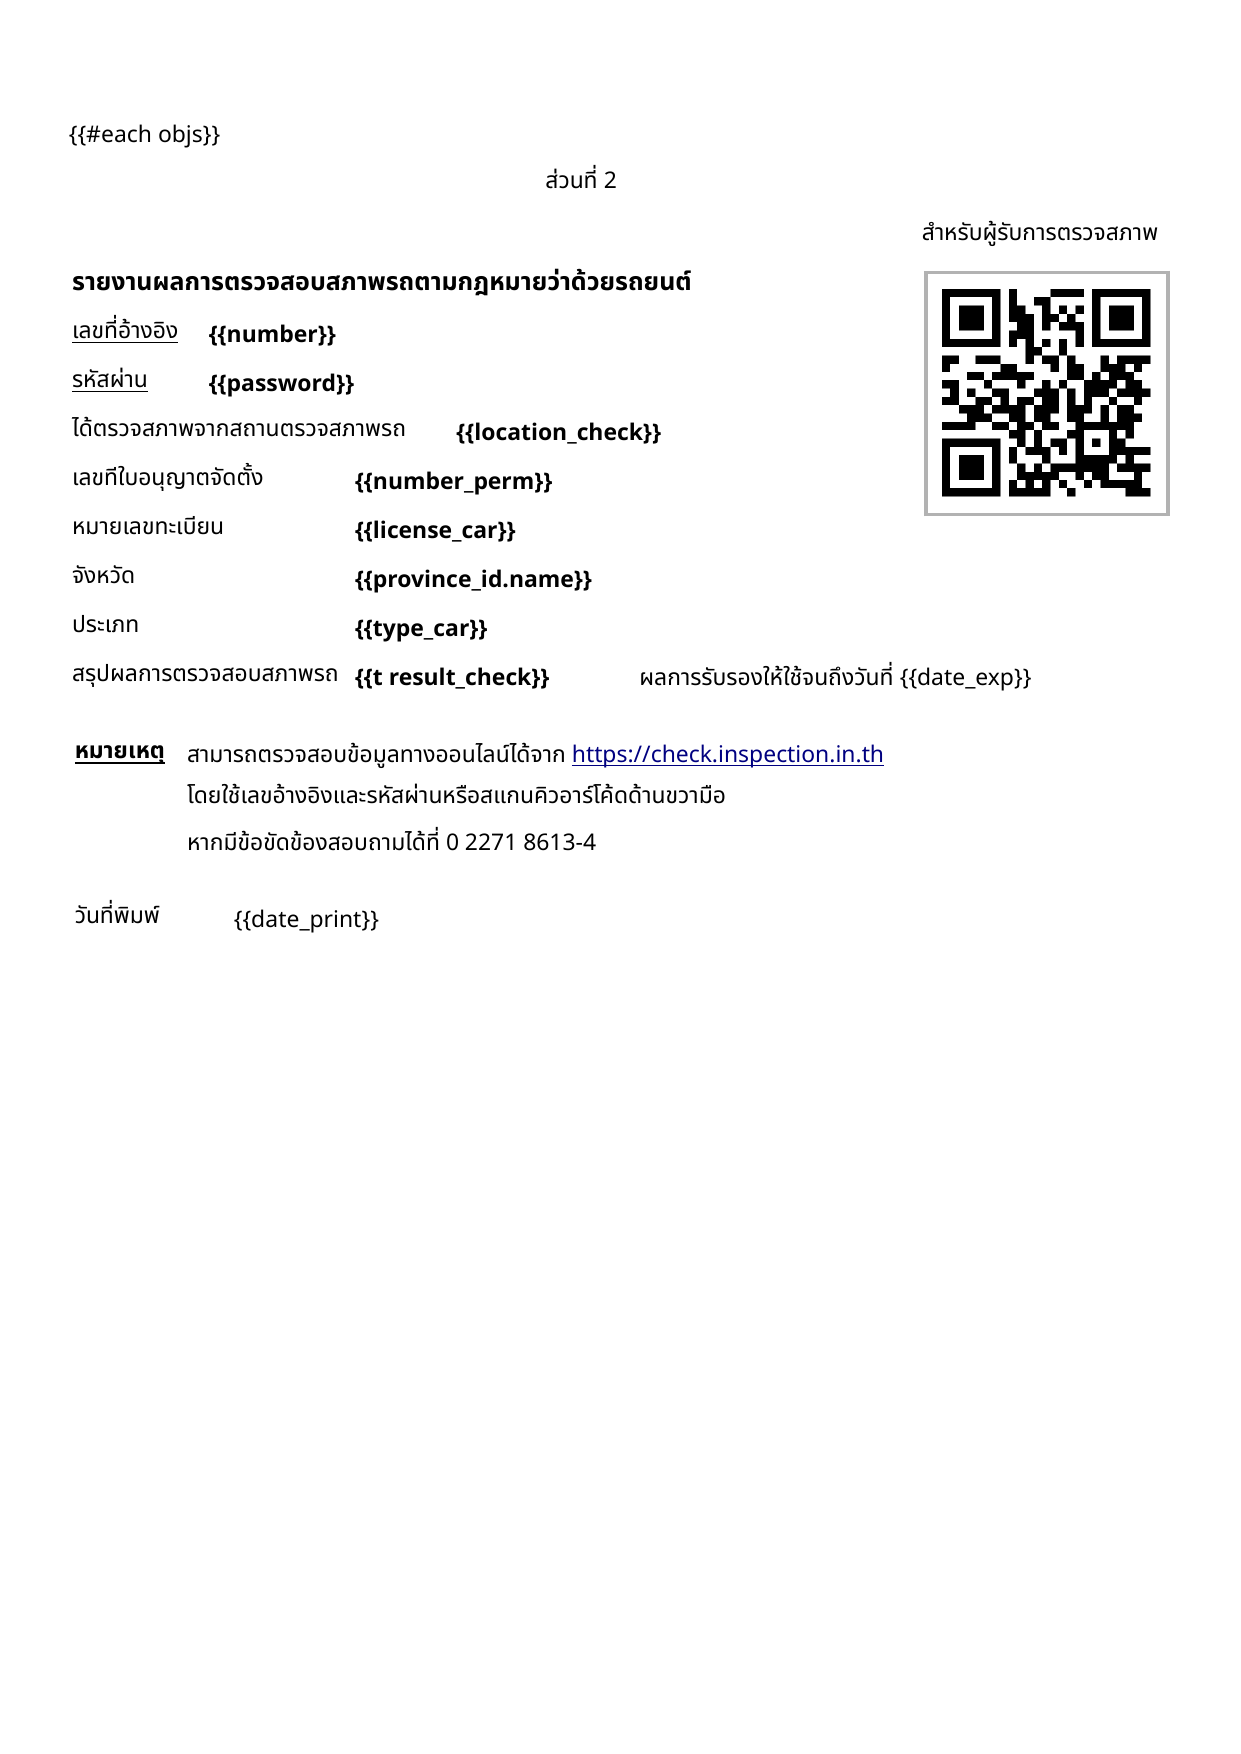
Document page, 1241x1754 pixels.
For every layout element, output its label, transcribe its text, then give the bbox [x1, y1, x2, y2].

table_cell [916, 256, 1170, 649]
table_cell [639, 453, 844, 502]
table_cell [639, 355, 844, 404]
table_cell [928, 274, 1166, 513]
table_cell [844, 453, 916, 502]
table_cell หากมีข้อขัดข้องสอบถามได้ที่ 0 2271 8613-4 [181, 820, 1175, 866]
table_header สามารถตรวจสอบข้อมูลทางออนไลน์ได้จาก https://check.inspection.in.th [181, 733, 1175, 778]
table_cell ได้ตรวจสภาพจากสถานตรวจสภาพรถ [72, 404, 456, 453]
table_cell [639, 306, 844, 355]
table_cell ผลการรับรองให้ใช้จนถึงวันที่ {{date_exp}} [639, 650, 1170, 701]
table_cell {{type_car}} [355, 600, 639, 649]
table_cell สำหรับผู้รับการตรวจสภาพ [916, 204, 1170, 256]
table_cell [69, 820, 181, 866]
table_cell ประเภท [72, 600, 355, 649]
table_header {{date_print}} [228, 897, 1175, 940]
table_cell [355, 204, 639, 256]
table_cell [69, 778, 181, 820]
table_header [844, 152, 916, 204]
table_cell [844, 551, 916, 600]
picture [934, 281, 1159, 506]
table_cell เลขทีใบอนุญาตจัดตั้ง [72, 453, 355, 502]
table_cell [639, 600, 844, 649]
table_header หมายเหตุ [69, 733, 181, 778]
table_cell เลขที่อ้างอิง [72, 306, 208, 355]
table_cell [844, 600, 916, 649]
table_cell {{license_car}} [355, 502, 639, 551]
table_header ส่วนที่ 2 [355, 152, 844, 204]
table_cell {{number_perm}} [355, 453, 639, 502]
table_cell {{province_id.name}} [355, 551, 639, 600]
table_cell โดยใช้เลขอ้างอิงและรหัสผ่านหรือสแกนคิวอาร์โค้ดด้านขวามือ [181, 778, 1175, 820]
table_header test [72, 152, 355, 204]
table_cell สรุปผลการตรวจสอบสภาพรถ [72, 650, 355, 701]
table_cell หมายเลขทะเบียน [72, 502, 355, 551]
table_cell [72, 204, 355, 256]
table_header วันที่พิมพ์ [69, 897, 228, 940]
text {{#each objs}} [69, 118, 1169, 149]
table_cell {{number}} [209, 306, 639, 355]
table_cell [639, 204, 844, 256]
table_cell [844, 502, 916, 551]
table_cell [639, 502, 844, 551]
table_cell รายงานผลการตรวจสอบสภาพรถตามกฎหมายว่าด้วยรถยนต์ [72, 256, 916, 306]
table_cell {{password}} [209, 355, 639, 404]
table_cell {{t result_check}} [355, 650, 639, 701]
table_cell [844, 306, 916, 355]
table_cell รหัสผ่าน [72, 355, 208, 404]
table_cell {{location_check}} [456, 404, 916, 453]
table_cell [844, 204, 916, 256]
table_header [916, 152, 1170, 204]
table_cell [639, 551, 844, 600]
table_cell จังหวัด [72, 551, 355, 600]
table_cell [844, 355, 916, 404]
